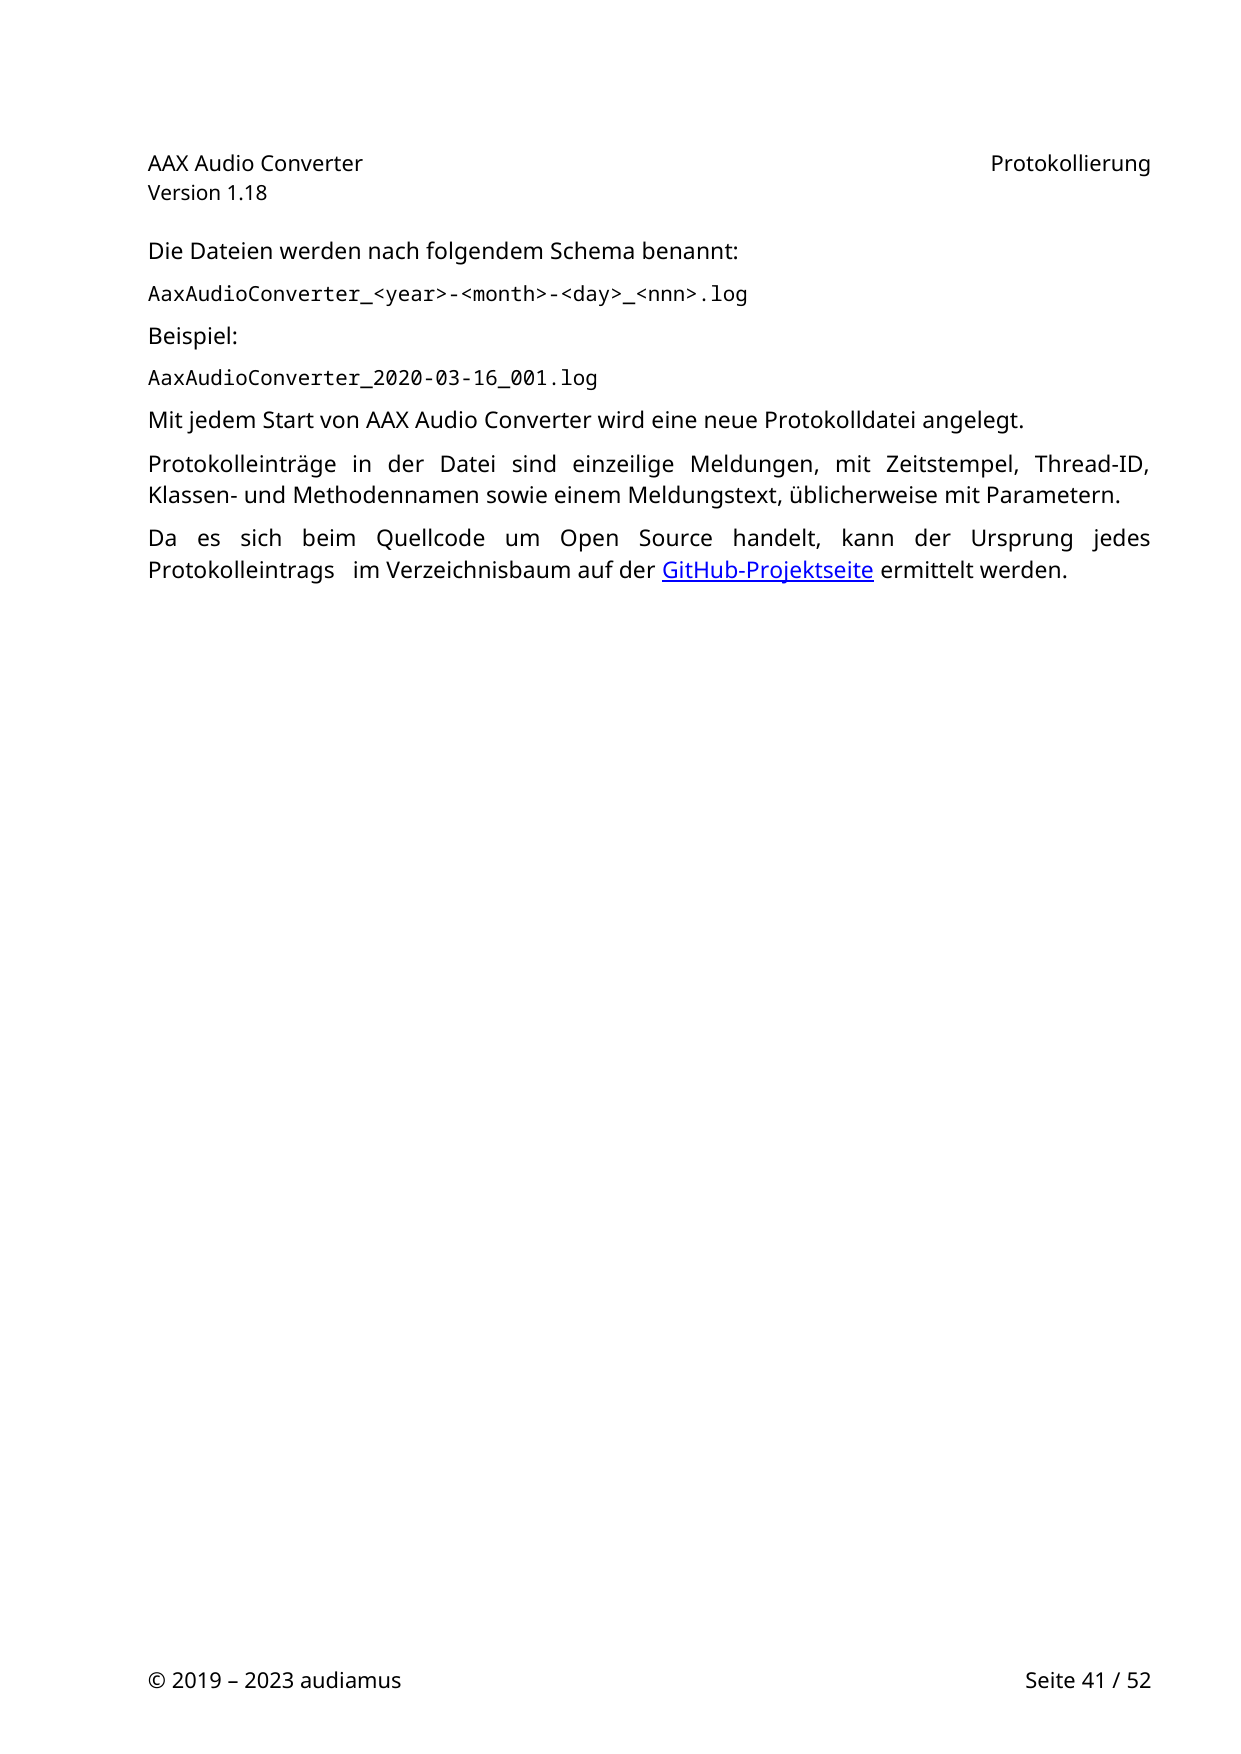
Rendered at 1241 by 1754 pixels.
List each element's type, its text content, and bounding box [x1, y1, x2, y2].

text AaxAudioConverter_<year>-<month>-<day>_<nnn>.log [148, 279, 1152, 307]
text Die Dateien werden nach folgendem Schema benannt: [148, 235, 1152, 267]
text Da es sich beim Quellcode um Open Source handelt, kann der Ursprung jedes Protokolleintrags im Verzeichnisbaum auf der GitHub-Projektseite ermittelt werden. [148, 522, 1152, 585]
text Protokolleinträge in der Datei sind einzeilige Meldungen, mit Zeitstempel, Thread-ID, Klassen- und Methodennamen sowie einem Meldungstext, üblicherweise mit Parametern. [148, 447, 1152, 510]
text Mit jedem Start von AAX Audio Converter wird eine neue Protokolldatei angelegt. [148, 404, 1152, 435]
text Beispiel: [148, 319, 1152, 351]
text AaxAudioConverter_2020-03-16_001.log [148, 363, 1152, 391]
